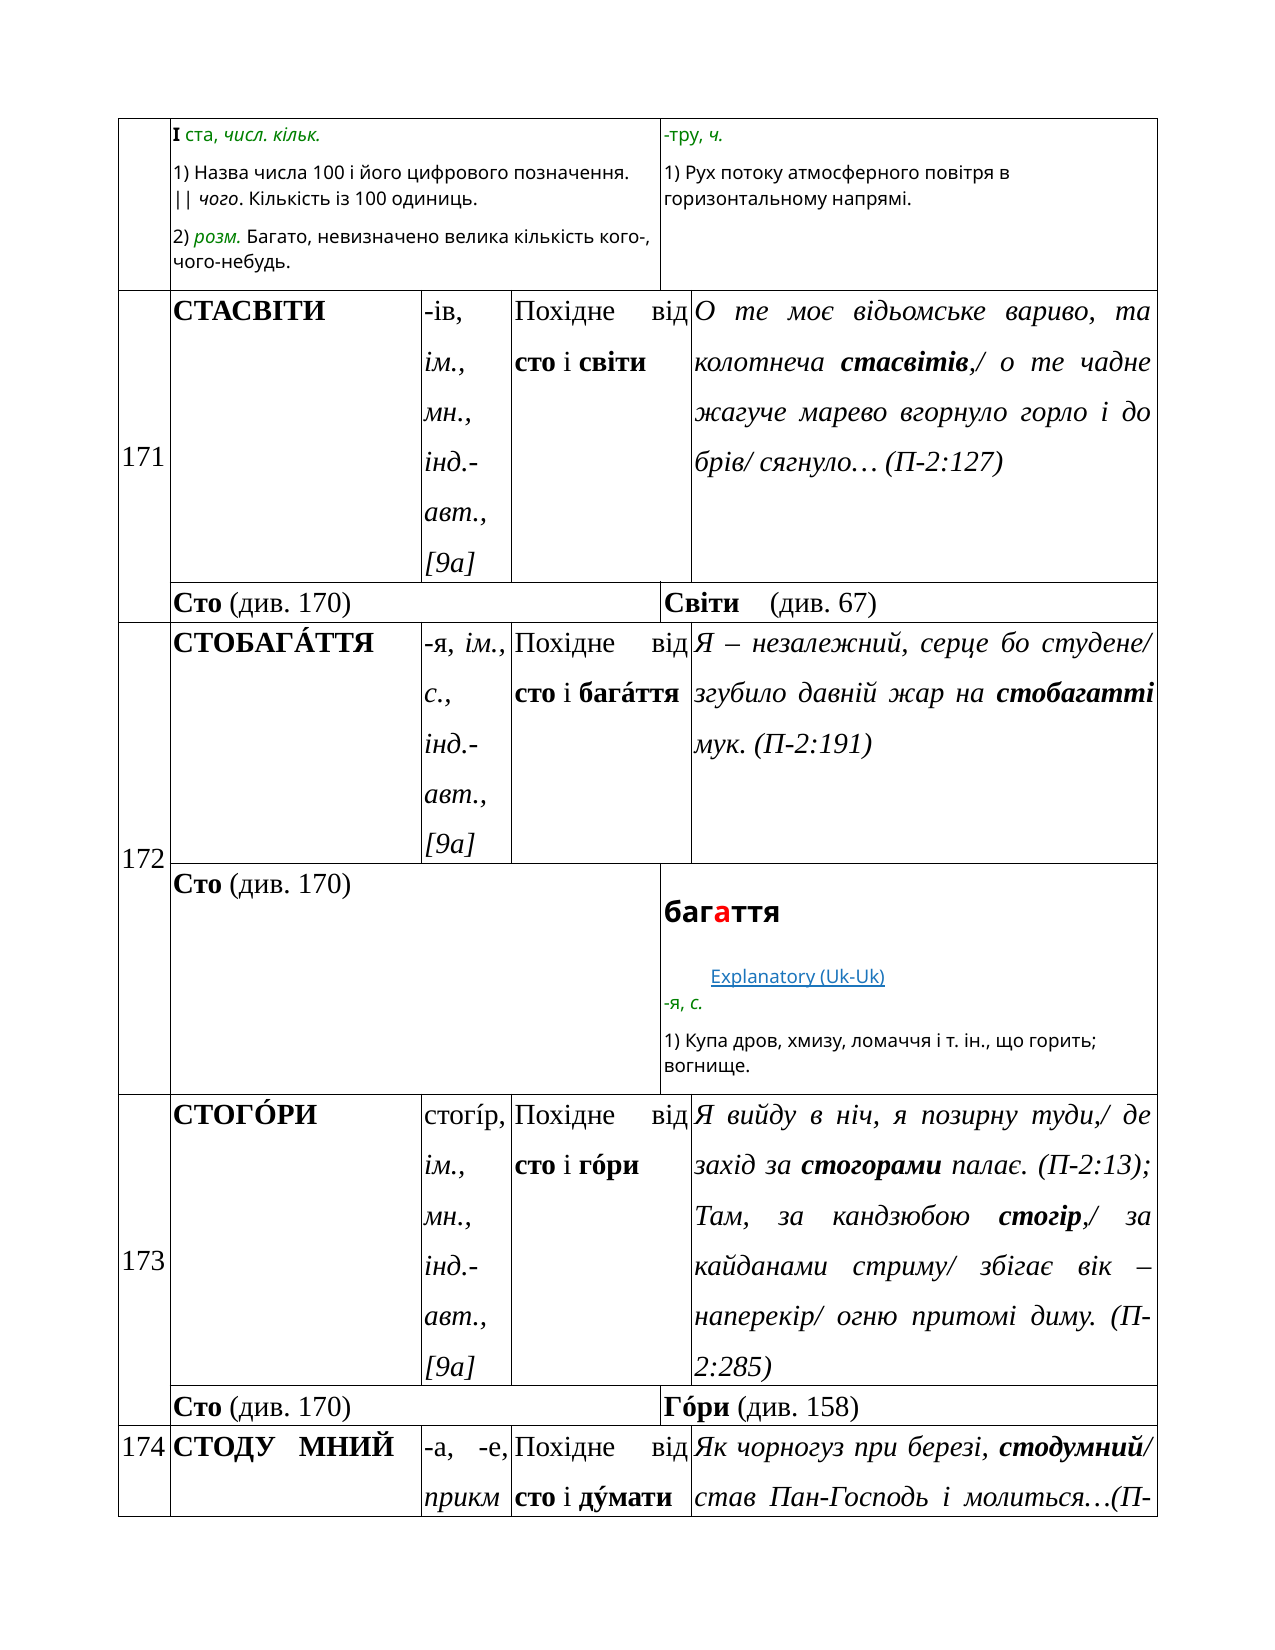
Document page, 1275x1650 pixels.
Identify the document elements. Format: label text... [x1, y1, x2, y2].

table_cell Сто (див. 170) [171, 583, 660, 622]
table_cell -ів, ім., мн., інд.-авт., [9а] [422, 291, 511, 581]
table_cell Стодумний [171, 1426, 421, 1516]
table_cell О те моє відьомське вариво, та колотнеча стасвітів,/ о те чадне жагуче марево вгорнуло горло і до брів/ сягнуло… (П-2:127) [692, 291, 1157, 581]
table_cell Стасвіти [171, 291, 421, 581]
table_cell Похідне від сто і гóри [512, 1095, 691, 1385]
table_cell Я – незалежний, серце бо студене/ згубило давній жар на стобагатті мук. (П-2:191) [692, 623, 1157, 863]
table_cell 173 [119, 1095, 170, 1425]
table_cell [119, 119, 170, 290]
table_cell 171 [119, 291, 170, 622]
table_cell багаття Explanatory (Uk-Uk) -я, с. 1) Купа дров, хмизу, ломаччя і т. ін., що горить; вогнище. [661, 864, 1157, 1093]
table_cell 172 [119, 623, 170, 1093]
table_cell -я, ім., с., інд.-авт., [9а] [422, 623, 511, 863]
table_cell I ста, числ. кільк. 1) Назва числа 100 і його цифрового позначення. || чого. Кількість із 100 одиниць. 2) розм. Багато, невизначено велика кількість кого-, чого-небудь. [171, 119, 660, 290]
table_cell Похідне від сто і дýмати [512, 1426, 691, 1516]
table_cell -а, -е, прикм [422, 1426, 511, 1516]
table_cell Сто (див. 170) [171, 1386, 660, 1425]
table_cell 174 [119, 1426, 170, 1516]
table_cell Стогóри [171, 1095, 421, 1385]
table_cell Похідне від сто і світи [512, 291, 691, 581]
table_cell Похідне від сто і багáття [512, 623, 691, 863]
table_cell Гóри (див. 158) [661, 1386, 1157, 1425]
table_cell -тру, ч. 1) Рух потоку атмосферного повітря в горизонтальному напрямі. [661, 119, 1157, 290]
table_cell Як чорногуз при березі, стодумний/ став Пан-Господь і молиться…(П- [692, 1426, 1157, 1516]
table_cell Світи (див. 67) [661, 583, 1157, 622]
table_cell стогíр, ім., мн., інд.-авт., [9а] [422, 1095, 511, 1385]
table_cell Стобагáття [171, 623, 421, 863]
table_cell Сто (див. 170) [171, 864, 660, 1093]
table_cell Я вийду в ніч, я позирну туди,/ де захід за стогорами палає. (П-2:13); Там, за кандзюбою стогір,/ за кайданами стриму/ збігає вік – наперекір/ огню притомі диму. (П-2:285) [692, 1095, 1157, 1385]
